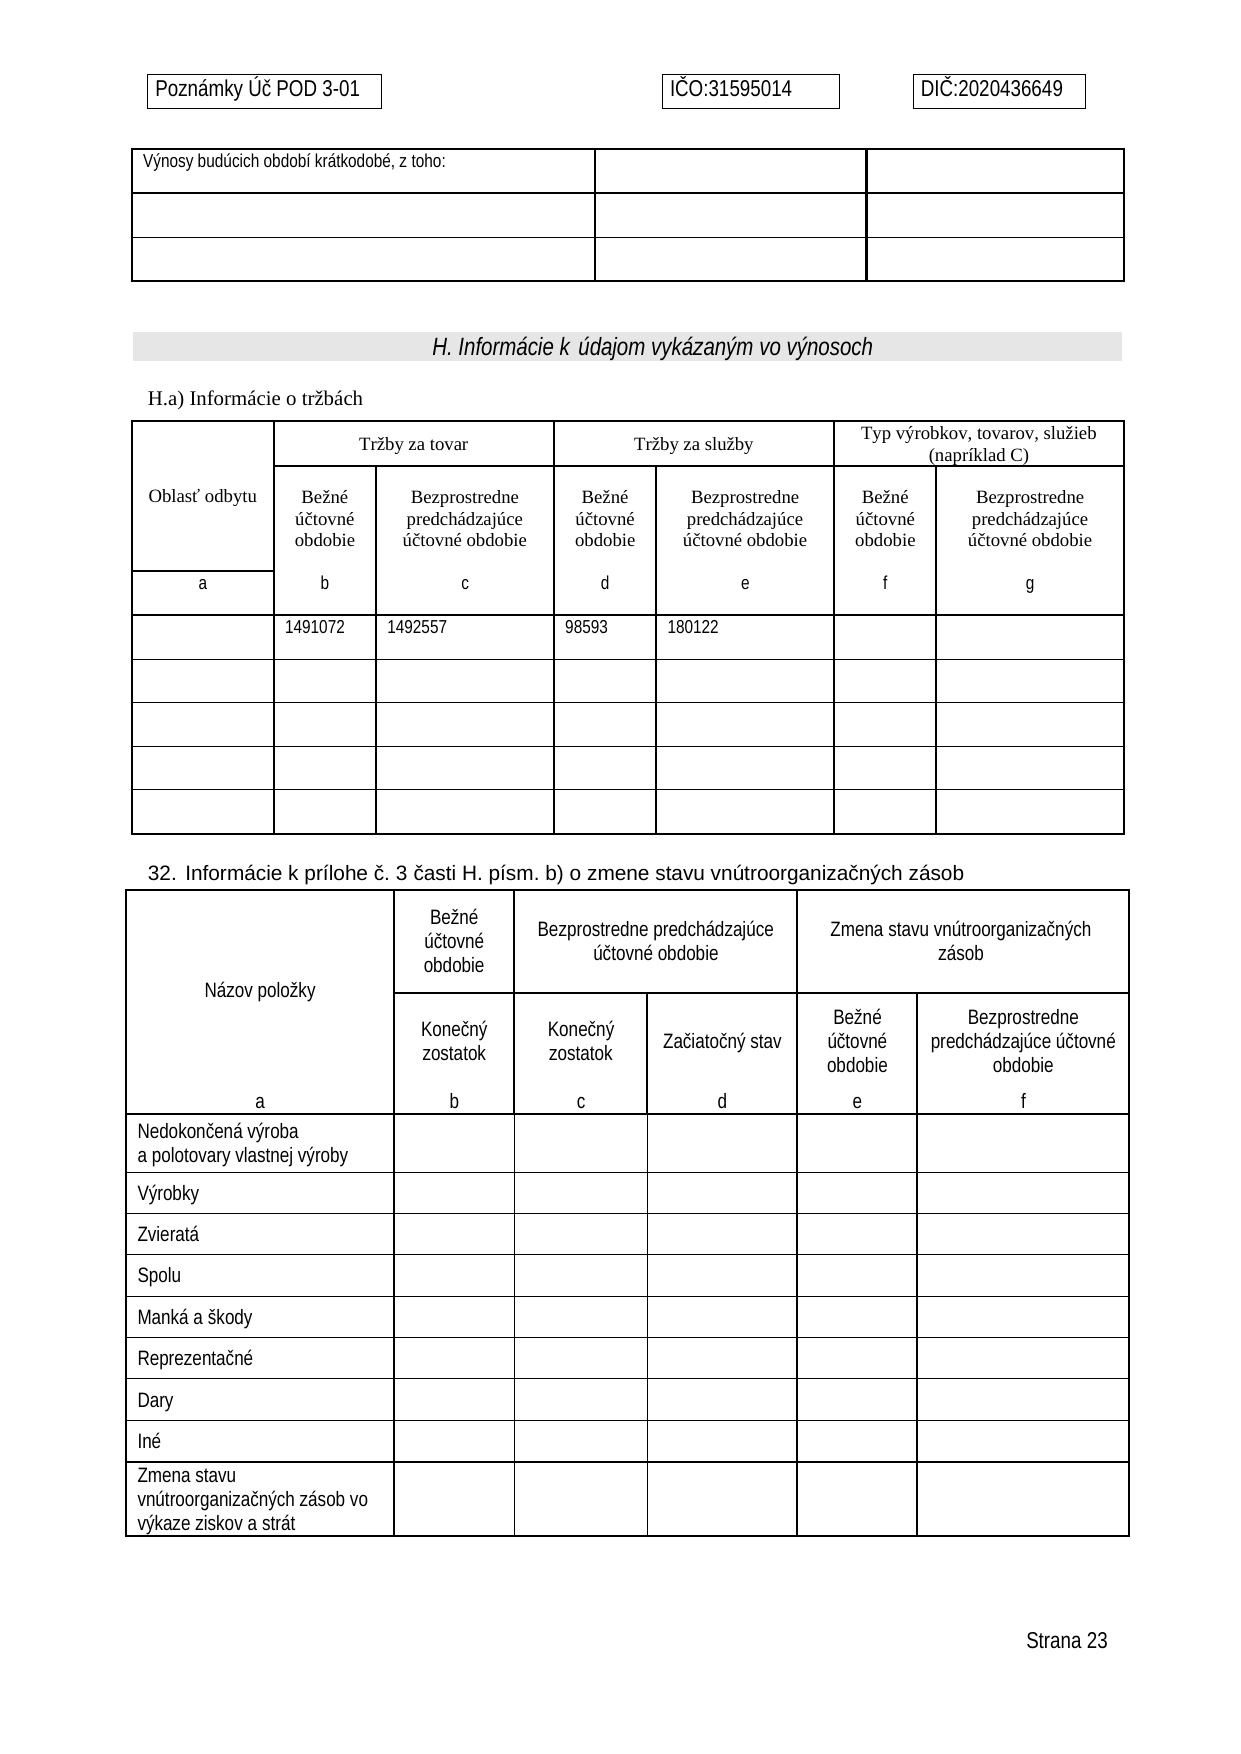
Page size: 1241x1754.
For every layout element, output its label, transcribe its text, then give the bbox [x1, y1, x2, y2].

table_cell [798, 1297, 916, 1337]
table_cell Bežné účtovné obdobie [555, 467, 655, 570]
table_cell [868, 194, 1123, 237]
table_cell Výnosy budúcich období krátkodobé, z toho: [133, 150, 594, 192]
table_cell [918, 1379, 1128, 1420]
table_header Názov položky [127, 891, 393, 1088]
table_cell [835, 747, 935, 789]
title H.a) Informácie o tržbách [148, 386, 1107, 410]
table_cell [918, 1463, 1128, 1535]
table_cell [835, 616, 935, 659]
table_cell b [275, 570, 375, 614]
table_cell [395, 1338, 514, 1378]
table_cell [133, 660, 273, 702]
table_cell [798, 1379, 916, 1420]
table_header Oblasť odbytu [133, 422, 273, 570]
table_header Bežné účtovné obdobie [395, 891, 513, 992]
table_cell [515, 1297, 647, 1337]
table_cell [515, 1379, 647, 1420]
table_cell Bezprostredne predchádzajúce účtovné obdobie [918, 994, 1128, 1088]
table_cell [555, 790, 655, 833]
table_cell Zmena stavu vnútroorganizačných zásob vo výkaze ziskov a strát [127, 1463, 393, 1535]
table_cell 98593 [555, 616, 655, 659]
table_cell Dary [127, 1379, 393, 1420]
table_cell [515, 1173, 647, 1213]
table_cell [937, 747, 1123, 789]
table_cell 1492557 [377, 616, 553, 659]
table_cell [648, 1115, 796, 1172]
table_cell Bezprostredne predchádzajúce účtovné obdobie [937, 467, 1123, 570]
table_cell [377, 660, 553, 702]
table_cell [377, 790, 553, 833]
table_cell 1491072 [275, 616, 375, 659]
table_cell [596, 238, 865, 280]
table_cell [798, 1173, 916, 1213]
table_cell Výrobky [127, 1173, 393, 1213]
table_cell Konečný zostatok [515, 994, 646, 1088]
table_cell [596, 194, 865, 237]
table_cell 180122 [657, 616, 833, 659]
table_header Tržby za služby [555, 422, 833, 465]
table_cell [798, 1421, 916, 1461]
table_cell [648, 1379, 796, 1420]
table_cell [657, 747, 833, 789]
table_cell [275, 747, 375, 789]
table_cell [275, 660, 375, 702]
table_cell [133, 790, 273, 833]
table_cell [798, 1255, 916, 1296]
table_cell f [918, 1089, 1128, 1112]
table_cell Bežné účtovné obdobie [275, 467, 375, 570]
table_cell Iné [127, 1421, 393, 1461]
table_cell a [127, 1089, 393, 1112]
table_cell [648, 1421, 796, 1461]
table_cell c [377, 570, 553, 614]
table_cell [937, 703, 1123, 746]
table_cell a [133, 572, 273, 614]
table_cell g [937, 570, 1123, 614]
table_cell [648, 1173, 796, 1213]
table_cell [395, 1214, 514, 1254]
table_cell [395, 1115, 514, 1172]
table_cell [798, 1214, 916, 1254]
table_cell [377, 747, 553, 789]
table_cell [515, 1421, 647, 1461]
table_cell [798, 1338, 916, 1378]
table_cell [133, 616, 273, 659]
table_cell f [835, 570, 935, 614]
table_cell [835, 660, 935, 702]
table_header Typ výrobkov, tovarov, služieb (napríklad C) [835, 422, 1123, 465]
table_cell [395, 1255, 514, 1296]
table_cell c [515, 1089, 646, 1112]
table_cell Bezprostredne predchádzajúce účtovné obdobie [657, 467, 833, 570]
table_cell [555, 747, 655, 789]
text H. Informácie k údajom vykázaným vo výnosoch [133, 332, 1122, 361]
table_cell [133, 194, 594, 237]
table_cell [377, 703, 553, 746]
table_cell [835, 703, 935, 746]
table_cell [648, 1463, 796, 1535]
table_cell [395, 1463, 514, 1535]
table_cell Manká a škody [127, 1297, 393, 1337]
table_cell [133, 747, 273, 789]
table_cell Zvieratá [127, 1214, 393, 1254]
table_cell [918, 1255, 1128, 1296]
table_cell [395, 1173, 514, 1213]
table_cell [918, 1214, 1128, 1254]
table_cell [937, 660, 1123, 702]
table_cell [275, 703, 375, 746]
table_cell Bežné účtovné obdobie [798, 994, 916, 1088]
table_header Bezprostredne predchádzajúce účtovné obdobie [515, 891, 796, 992]
table_cell [515, 1463, 647, 1535]
table_cell d [648, 1089, 796, 1112]
table_cell [515, 1338, 647, 1378]
table_cell e [798, 1089, 916, 1112]
table_cell [555, 703, 655, 746]
table_cell Bezprostredne predchádzajúce účtovné obdobie [377, 467, 553, 570]
table_cell [648, 1255, 796, 1296]
table_cell Konečný zostatok [395, 994, 513, 1088]
table_cell [596, 150, 865, 192]
table_cell [918, 1115, 1128, 1172]
table_cell [798, 1115, 916, 1172]
table_cell [918, 1297, 1128, 1337]
table_cell Spolu [127, 1255, 393, 1296]
table_header Tržby za tovar [275, 422, 553, 465]
table_cell [515, 1115, 647, 1172]
table_cell [918, 1338, 1128, 1378]
table_cell [395, 1421, 514, 1461]
table_cell [648, 1338, 796, 1378]
table_cell [275, 790, 375, 833]
table_cell [657, 703, 833, 746]
table_header Zmena stavu vnútroorganizačných zásob [798, 891, 1128, 992]
table_cell Reprezentačné [127, 1338, 393, 1378]
table_cell Bežné účtovné obdobie [835, 467, 935, 570]
table_cell [937, 616, 1123, 659]
title Informácie k prílohe č. 3 časti H. písm. b) o zmene stavu vnútroorganizačných zásob [148, 861, 1107, 885]
table_cell d [555, 570, 655, 614]
table_cell [515, 1214, 647, 1254]
table_cell [918, 1421, 1128, 1461]
table_cell [657, 790, 833, 833]
table_cell [648, 1297, 796, 1337]
table_cell [395, 1379, 514, 1420]
table_cell [555, 660, 655, 702]
table_cell [515, 1255, 647, 1296]
table_cell [657, 660, 833, 702]
table_cell Nedokončená výroba a polotovary vlastnej výroby [127, 1115, 393, 1172]
table_cell Začiatočný stav [648, 994, 796, 1088]
table_cell [395, 1297, 514, 1337]
table_cell [798, 1463, 916, 1535]
table_cell e [657, 570, 833, 614]
table_cell [133, 238, 594, 280]
table_cell [868, 238, 1123, 280]
table_cell [868, 150, 1123, 192]
table_cell [835, 790, 935, 833]
table_cell [918, 1173, 1128, 1213]
table_cell [648, 1214, 796, 1254]
table_cell [133, 703, 273, 746]
table_cell b [395, 1089, 513, 1112]
table_cell [937, 790, 1123, 833]
